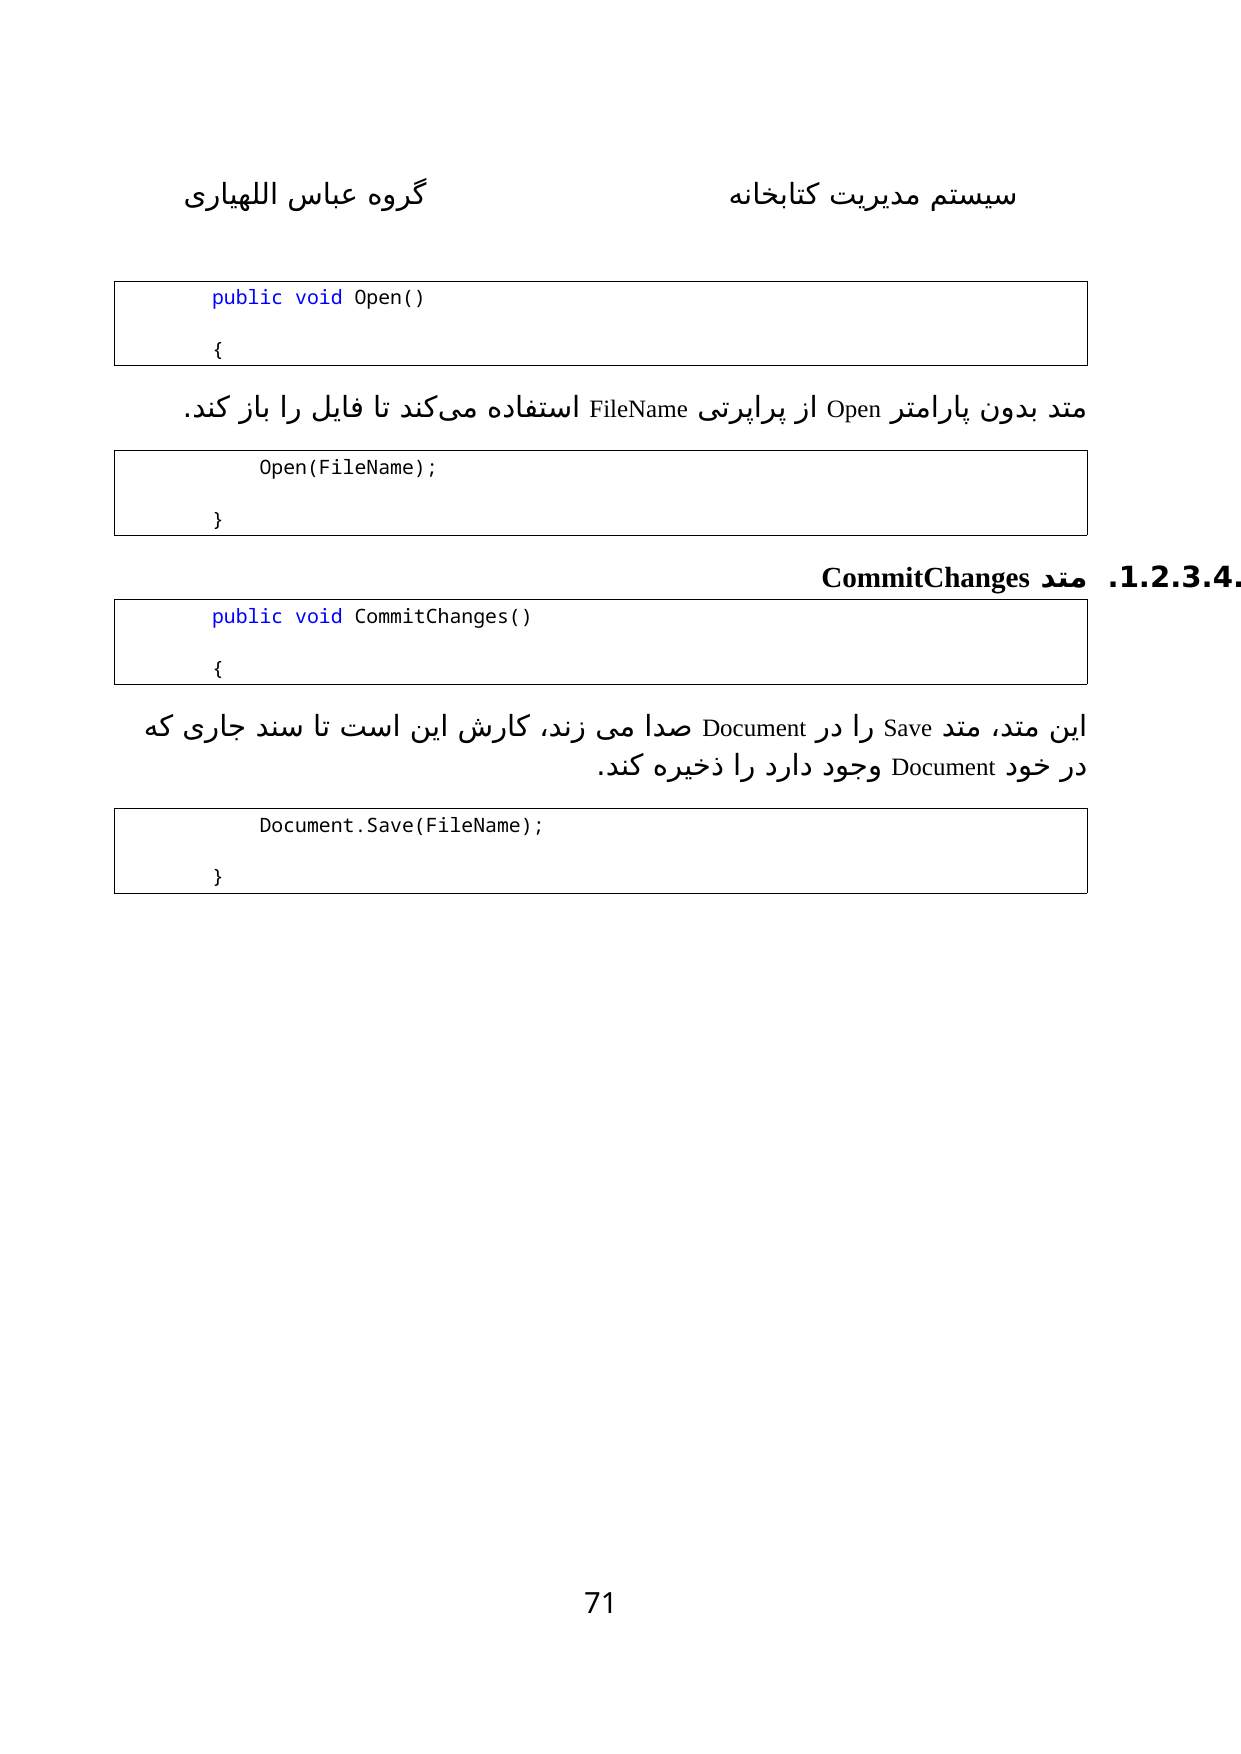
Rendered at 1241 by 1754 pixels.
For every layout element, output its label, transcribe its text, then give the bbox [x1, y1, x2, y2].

text { [115, 332, 1087, 365]
text Open(FileName); [115, 451, 1087, 480]
text { [115, 651, 1087, 684]
text متد بدون پارامتر Open از پراپرتی FileName استفاده می‌کند تا فایل را باز کند. [114, 390, 1087, 424]
text Document.Save(FileName); [115, 809, 1087, 838]
text } [115, 859, 1087, 893]
text این متد، متد Save را در Document صدا می زند، کارش این است تا سند جاری که در خود Document وجود دارد را ذخیره کند. [114, 709, 1087, 782]
text } [115, 502, 1087, 535]
subtitle متد CommitChanges [114, 560, 1087, 594]
text public void Open() [115, 282, 1087, 311]
text public void CommitChanges() [115, 600, 1087, 629]
